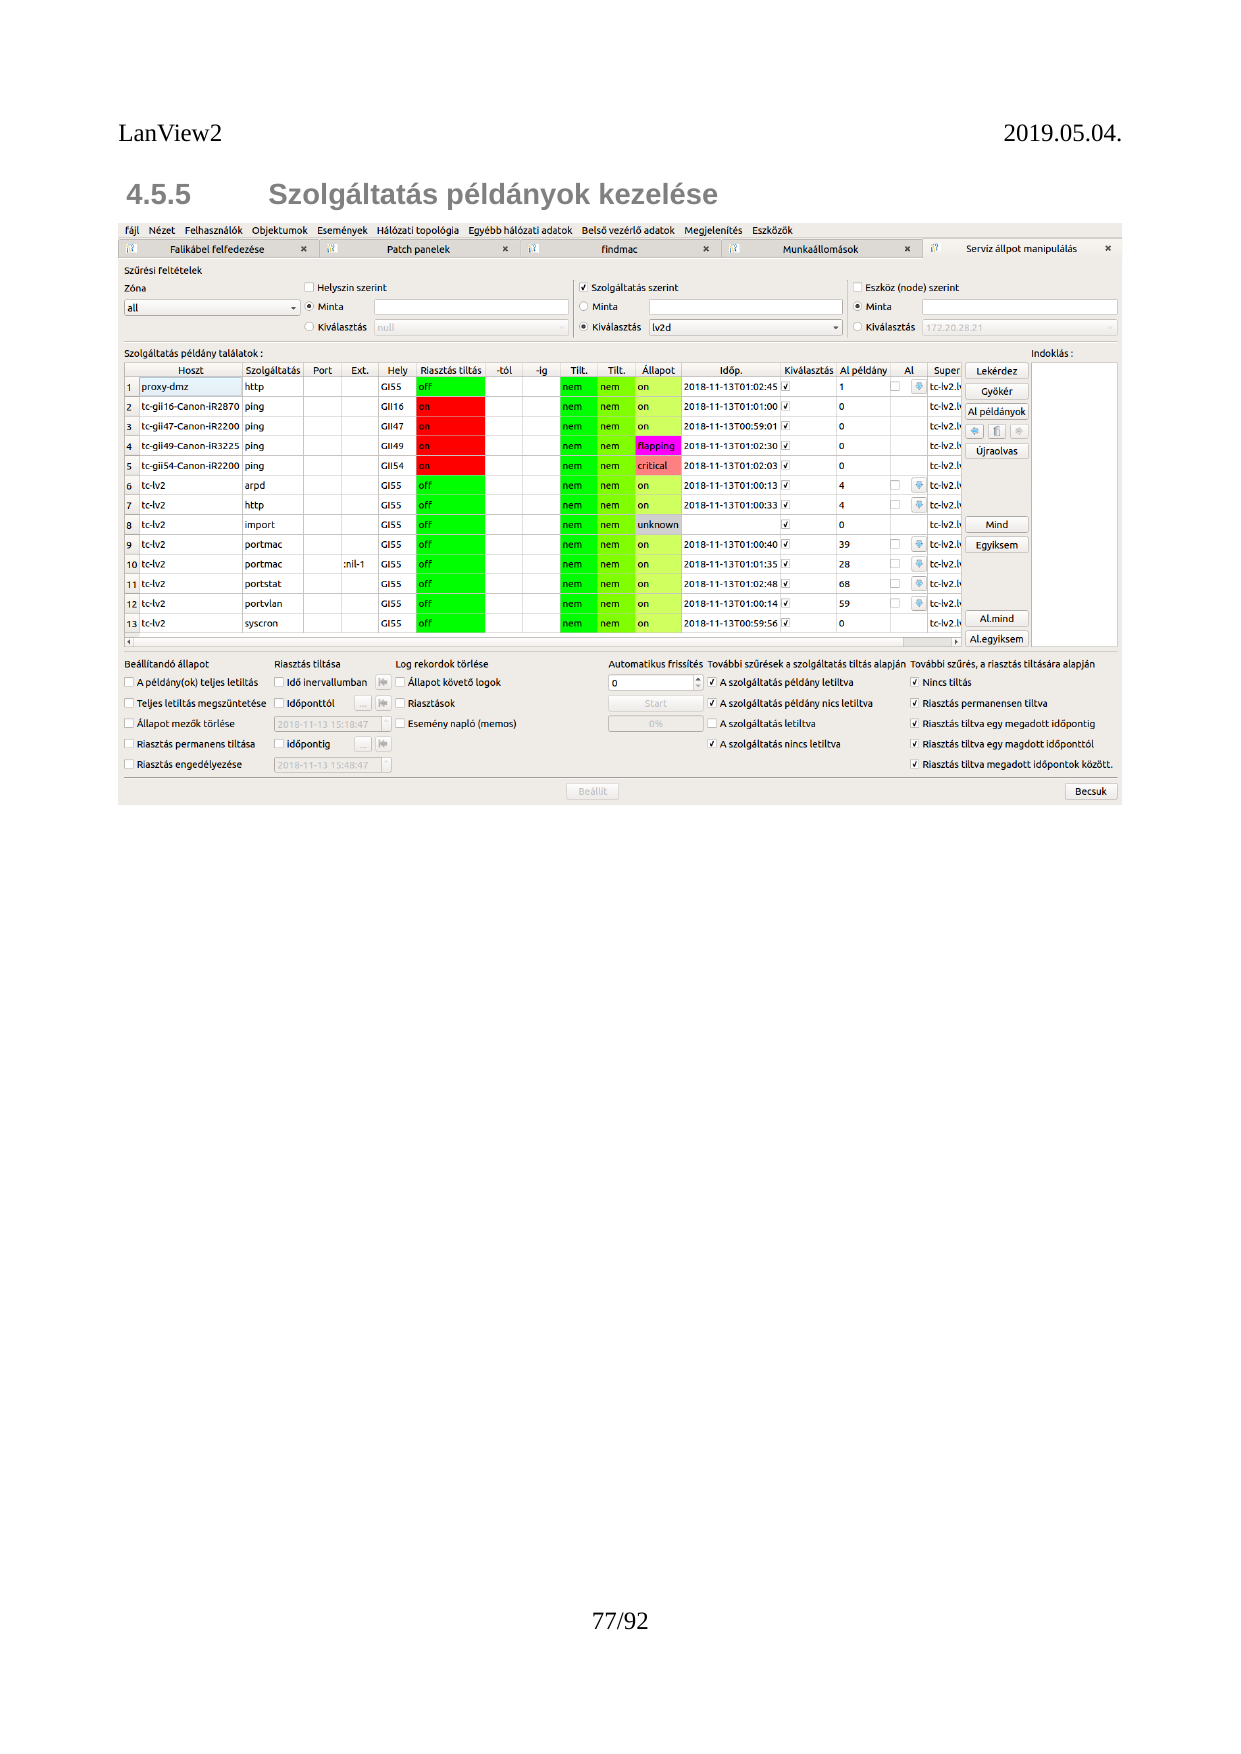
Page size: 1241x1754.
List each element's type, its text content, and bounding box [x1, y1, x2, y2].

subtitle Szolgáltatás példányok kezelése [118, 177, 1122, 211]
picture [118, 223, 1123, 805]
